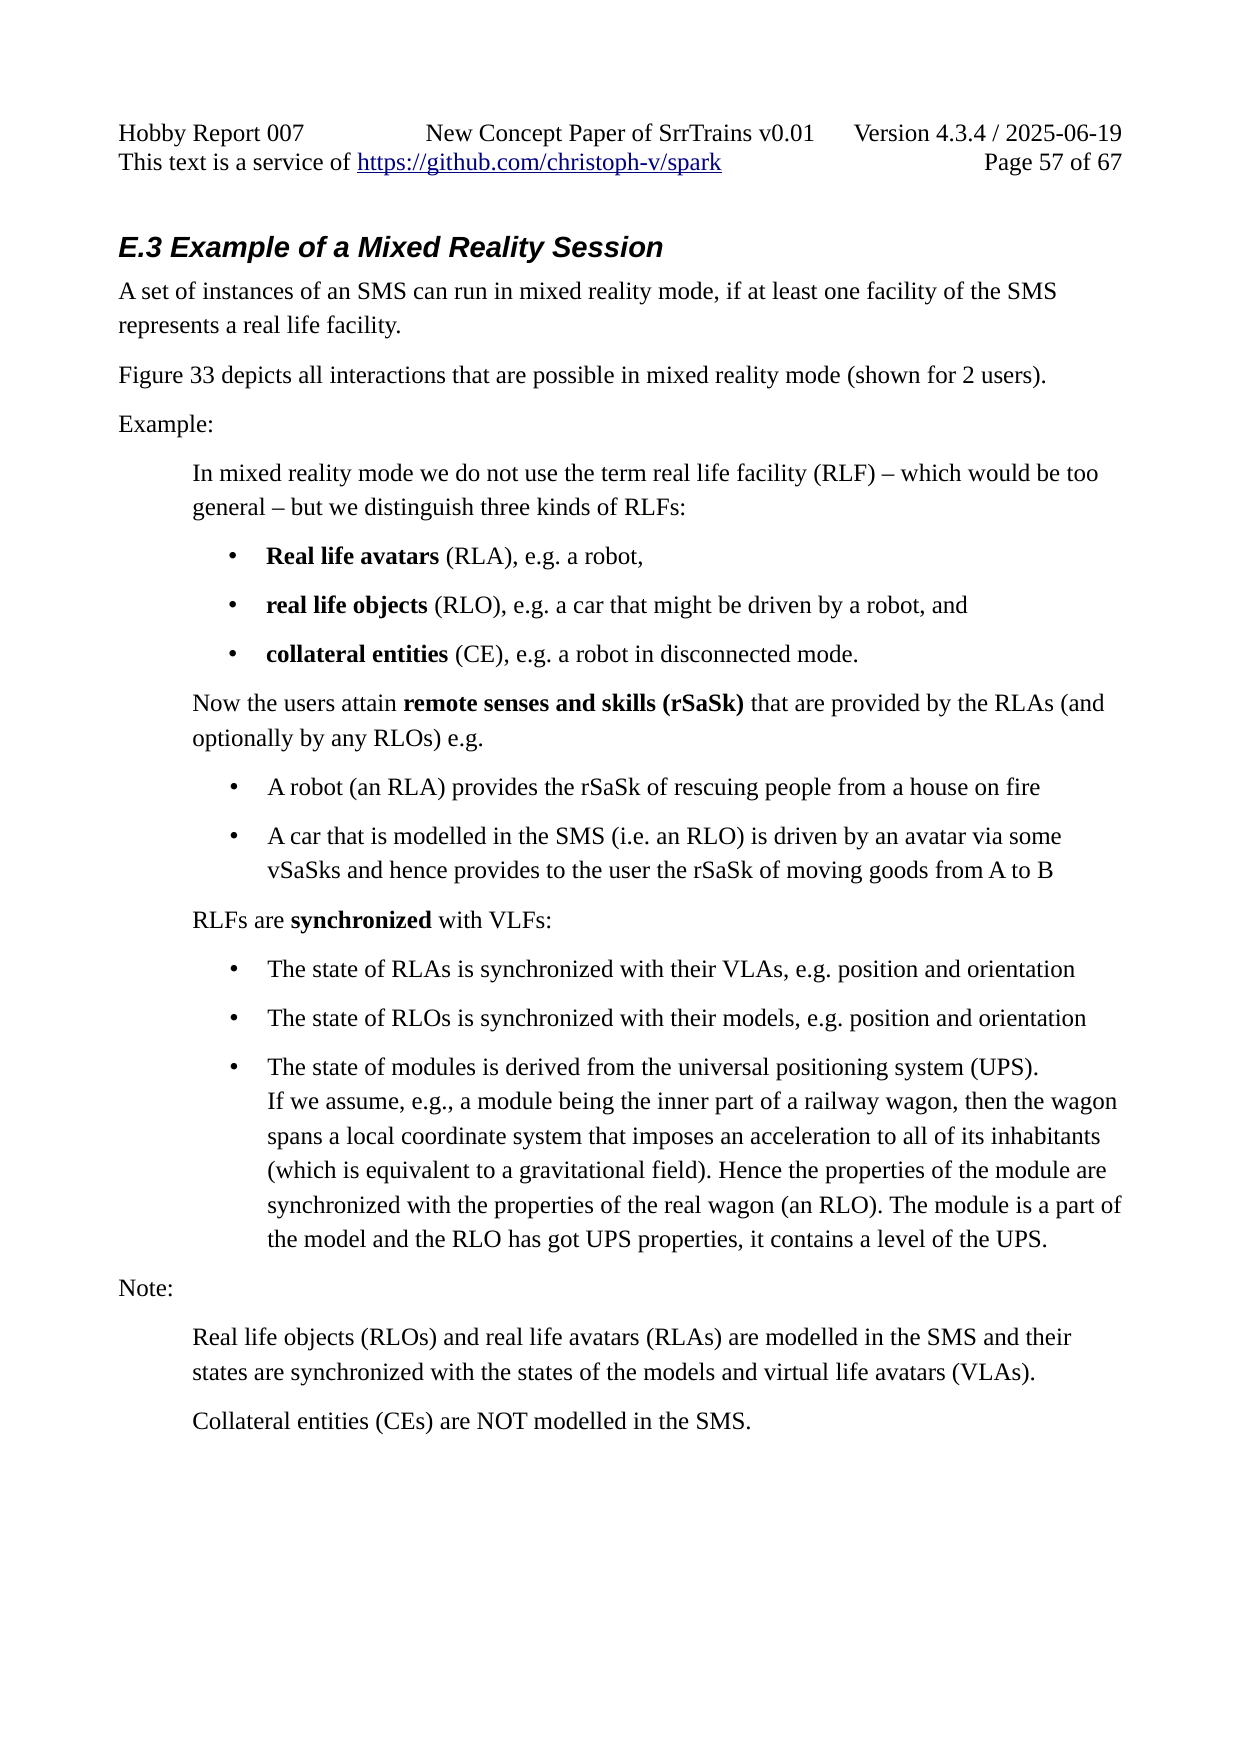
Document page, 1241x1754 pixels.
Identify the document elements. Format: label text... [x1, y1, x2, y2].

text Collateral entities (CEs) are NOT modelled in the SMS. [192, 1406, 1122, 1435]
list A car that is modelled in the SMS (i.e. an RLO) is driven by an avatar via some vSaSks and hence provides to the user the rSaSk of moving goods from A to B [229, 821, 1122, 884]
text Note: [118, 1273, 1122, 1302]
list real life objects (RLO), e.g. a car that might be driven by a robot, and [228, 590, 1122, 619]
text In mixed reality mode we do not use the term real life facility (RLF) – which would be too general – but we distinguish three kinds of RLFs: [192, 458, 1122, 521]
text Now the users attain remote senses and skills (rSaSk) that are provided by the RLAs (and optionally by any RLOs) e.g. [192, 688, 1122, 752]
text Example: [118, 409, 1122, 437]
list collateral entities (CE), e.g. a robot in disconnected mode. [228, 639, 1122, 668]
text RLFs are synchronized with VLFs: [192, 905, 1122, 933]
list Real life avatars (RLA), e.g. a robot, [228, 541, 1122, 570]
subtitle E.3 Example of a Mixed Reality Session [118, 230, 1122, 264]
list The state of RLAs is synchronized with their VLAs, e.g. position and orientation [229, 954, 1122, 982]
text Figure 33 depicts all interactions that are possible in mixed reality mode (shown for 2 users). [118, 360, 1122, 388]
list A robot (an RLA) provides the rSaSk of rescuing people from a house on fire [229, 772, 1122, 801]
text Real life objects (RLOs) and real life avatars (RLAs) are modelled in the SMS and their states are synchronized with the states of the models and virtual life avatars (VLAs). [192, 1322, 1122, 1386]
text A set of instances of an SMS can run in mixed reality mode, if at least one facility of the SMS represents a real life facility. [118, 276, 1122, 339]
list The state of modules is derived from the universal positioning system (UPS). If we assume, e.g., a module being the inner part of a railway wagon, then the wagon spans a local coordinate system that imposes an acceleration to all of its inhabitants (which is equivalent to a gravitational field). Hence the properties of the module are synchronized with the properties of the real wagon (an RLO). The module is a part of the model and the RLO has got UPS properties, it contains a level of the UPS. [229, 1052, 1122, 1253]
list The state of RLOs is synchronized with their models, e.g. position and orientation [229, 1003, 1122, 1032]
